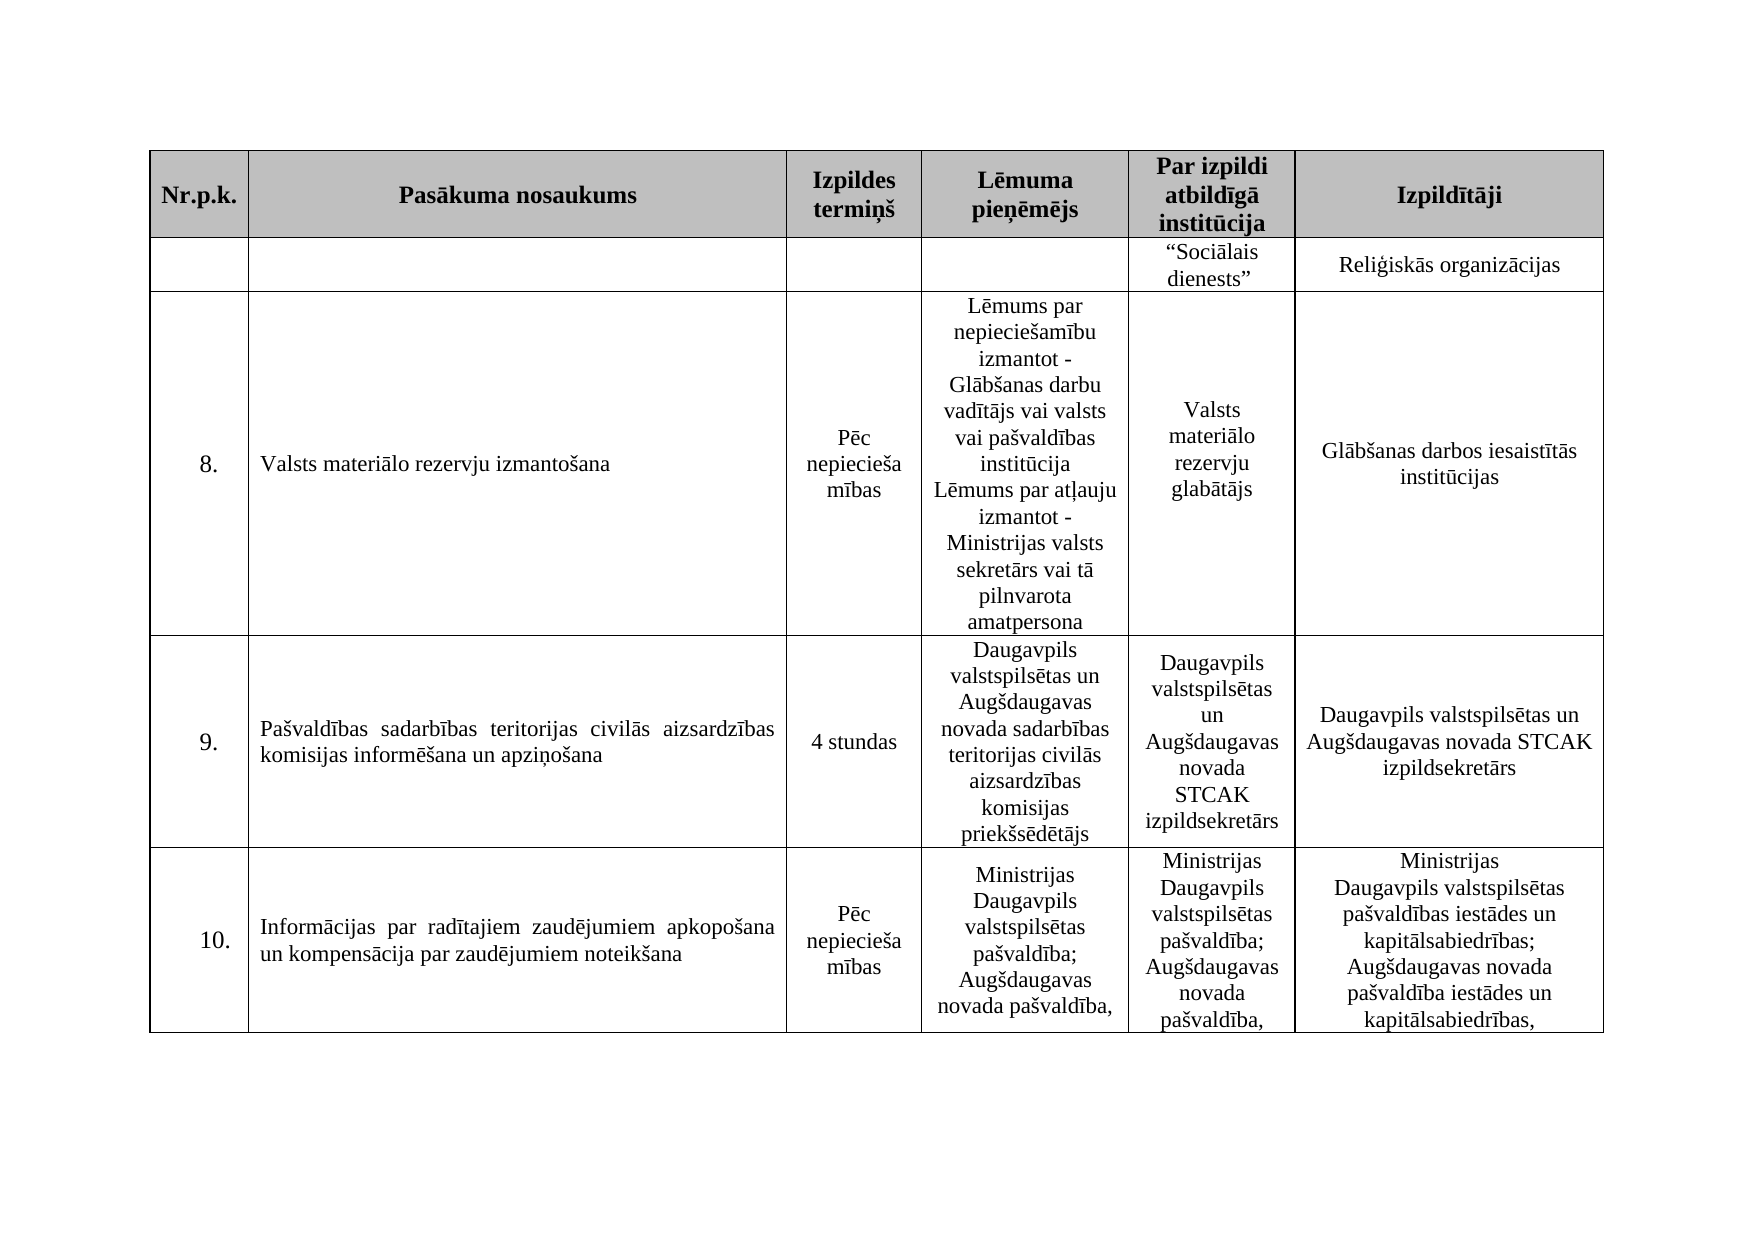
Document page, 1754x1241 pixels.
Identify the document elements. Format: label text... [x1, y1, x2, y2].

table_cell [787, 238, 921, 291]
table_cell Valsts materiālo rezervju glabātājs [1129, 292, 1294, 635]
table_cell Ministrijas Daugavpils valstspilsētas pašvaldība; Augšdaugavas novada pašvaldība, [922, 848, 1128, 1032]
table_cell Pēc nepieciešamības [787, 292, 921, 635]
table_cell Lēmums par nepieciešamību izmantot - Glābšanas darbu vadītājs vai valsts vai pašvaldības institūcija Lēmums par atļauju izmantot - Ministrijas valsts sekretārs vai tā pilnvarota amatpersona [922, 292, 1128, 635]
table_header Lēmuma pieņēmējs [922, 151, 1128, 237]
table_header Par izpildi atbildīgā institūcija [1129, 151, 1294, 237]
table_header Pasākuma nosaukums [249, 151, 786, 237]
table_cell Reliģiskās organizācijas [1296, 238, 1603, 291]
table_cell Ministrijas Daugavpils valstspilsētas pašvaldība; Augšdaugavas novada pašvaldība, [1129, 848, 1294, 1032]
table_cell Glābšanas darbos iesaistītās institūcijas [1296, 292, 1603, 635]
table_cell [151, 292, 248, 635]
table_header Izpildes termiņš [787, 151, 921, 237]
table_cell Daugavpils valstspilsētas un Augšdaugavas novada sadarbības teritorijas civilās aizsardzības komisijas priekšsēdētājs [922, 636, 1128, 847]
table_header Izpildītāji [1296, 151, 1603, 237]
table_cell “Sociālais dienests” [1129, 238, 1294, 291]
table_cell [249, 238, 786, 291]
table_cell [922, 238, 1128, 291]
table_cell Daugavpils valstspilsētas un Augšdaugavas novada STCAK izpildsekretārs [1129, 636, 1294, 847]
table_cell [151, 848, 248, 1032]
table_cell [151, 636, 248, 847]
table_cell 4 stundas [787, 636, 921, 847]
table_cell Valsts materiālo rezervju izmantošana [249, 292, 786, 635]
table_cell [151, 238, 248, 291]
table_cell Daugavpils valstspilsētas un Augšdaugavas novada STCAK izpildsekretārs [1296, 636, 1603, 847]
table_cell Pašvaldības sadarbības teritorijas civilās aizsardzības komisijas informēšana un apziņošana [249, 636, 786, 847]
table_cell Ministrijas Daugavpils valstspilsētas pašvaldības iestādes un kapitālsabiedrības; Augšdaugavas novada pašvaldība iestādes un kapitālsabiedrības, [1296, 848, 1603, 1032]
table_cell Informācijas par radītajiem zaudējumiem apkopošana un kompensācija par zaudējumiem noteikšana [249, 848, 786, 1032]
table_cell Pēc nepieciešamības [787, 848, 921, 1032]
table_header Nr.p.k. [151, 151, 248, 237]
